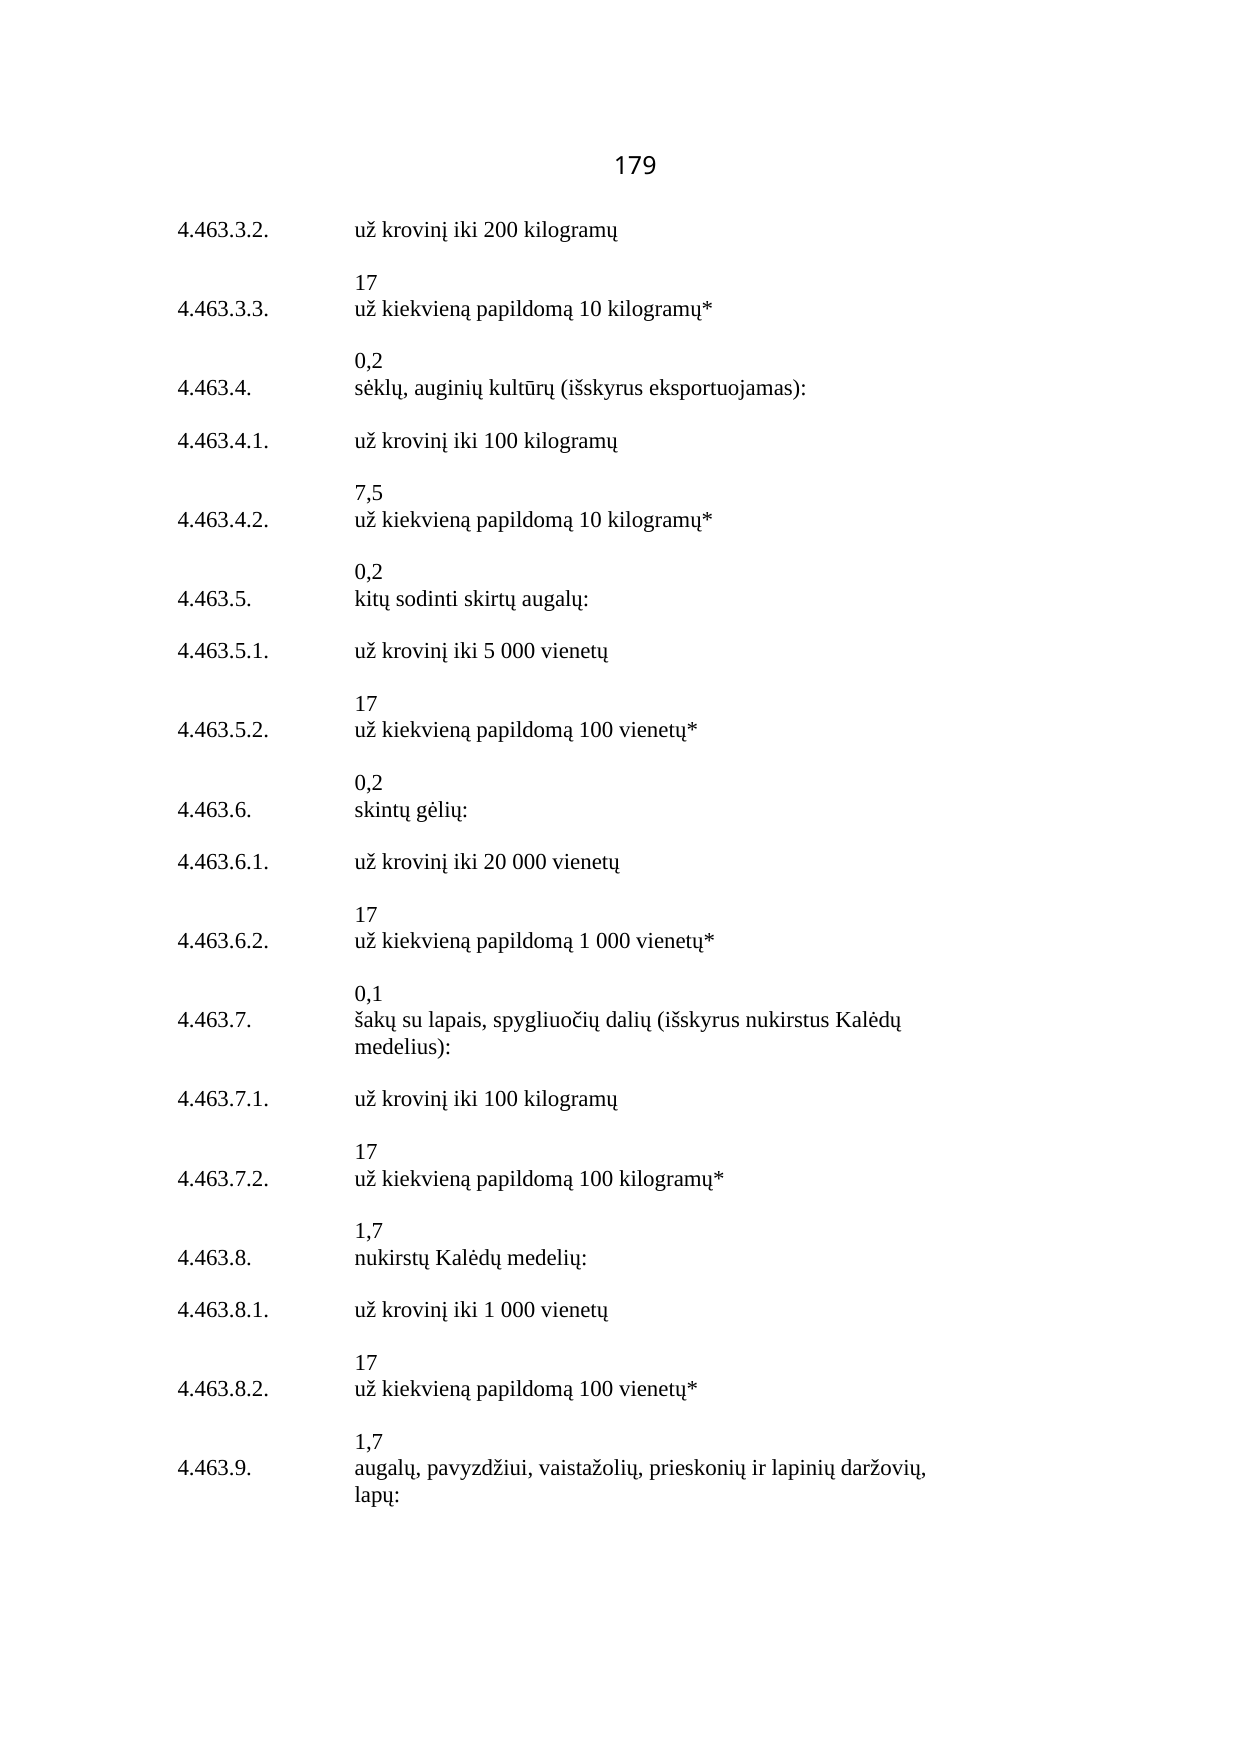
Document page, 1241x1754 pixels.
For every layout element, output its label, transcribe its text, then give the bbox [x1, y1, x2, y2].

text 4.463.6.2. už kiekvieną papildomą 1 000 vienetų* 0,1 [177, 927, 945, 1006]
text 4.463.8.1. už krovinį iki 1 000 vienetų 17 [177, 1296, 945, 1375]
text 4.463.7.1. už krovinį iki 100 kilogramų 17 [177, 1086, 945, 1164]
text 4.463.5.1. už krovinį iki 5 000 vienetų 17 [177, 637, 945, 717]
text 4.463.9. augalų, pavyzdžiui, vaistažolių, prieskonių ir lapinių daržovių, [177, 1454, 945, 1481]
text 4.463.4. sėklų, auginių kultūrų (išskyrus eksportuojamas): [177, 374, 945, 427]
text 4.463.4.2. už kiekvieną papildomą 10 kilogramų* 0,2 [177, 506, 945, 585]
text 4.463.8.2. už kiekvieną papildomą 100 vienetų* 1,7 [177, 1375, 945, 1454]
text 4.463.7. šakų su lapais, spygliuočių dalių (išskyrus nukirstus Kalėdų [177, 1006, 945, 1033]
text medelius): [354, 1033, 945, 1086]
text 4.463.6.1. už krovinį iki 20 000 vienetų 17 [177, 848, 945, 927]
text 4.463.4.1. už krovinį iki 100 kilogramų 7,5 [177, 427, 945, 506]
text 4.463.6. skintų gėlių: [177, 796, 945, 848]
text 4.463.3.2. už krovinį iki 200 kilogramų 17 [177, 216, 945, 295]
text 4.463.5. kitų sodinti skirtų augalų: [177, 585, 945, 637]
text lapų: [354, 1481, 945, 1533]
text 4.463.7.2. už kiekvieną papildomą 100 kilogramų* 1,7 [177, 1164, 945, 1244]
text 4.463.8. nukirstų Kalėdų medelių: [177, 1244, 945, 1296]
text 4.463.5.2. už kiekvieną papildomą 100 vienetų* 0,2 [177, 717, 945, 796]
text 4.463.3.3. už kiekvieną papildomą 10 kilogramų* 0,2 [177, 295, 945, 374]
